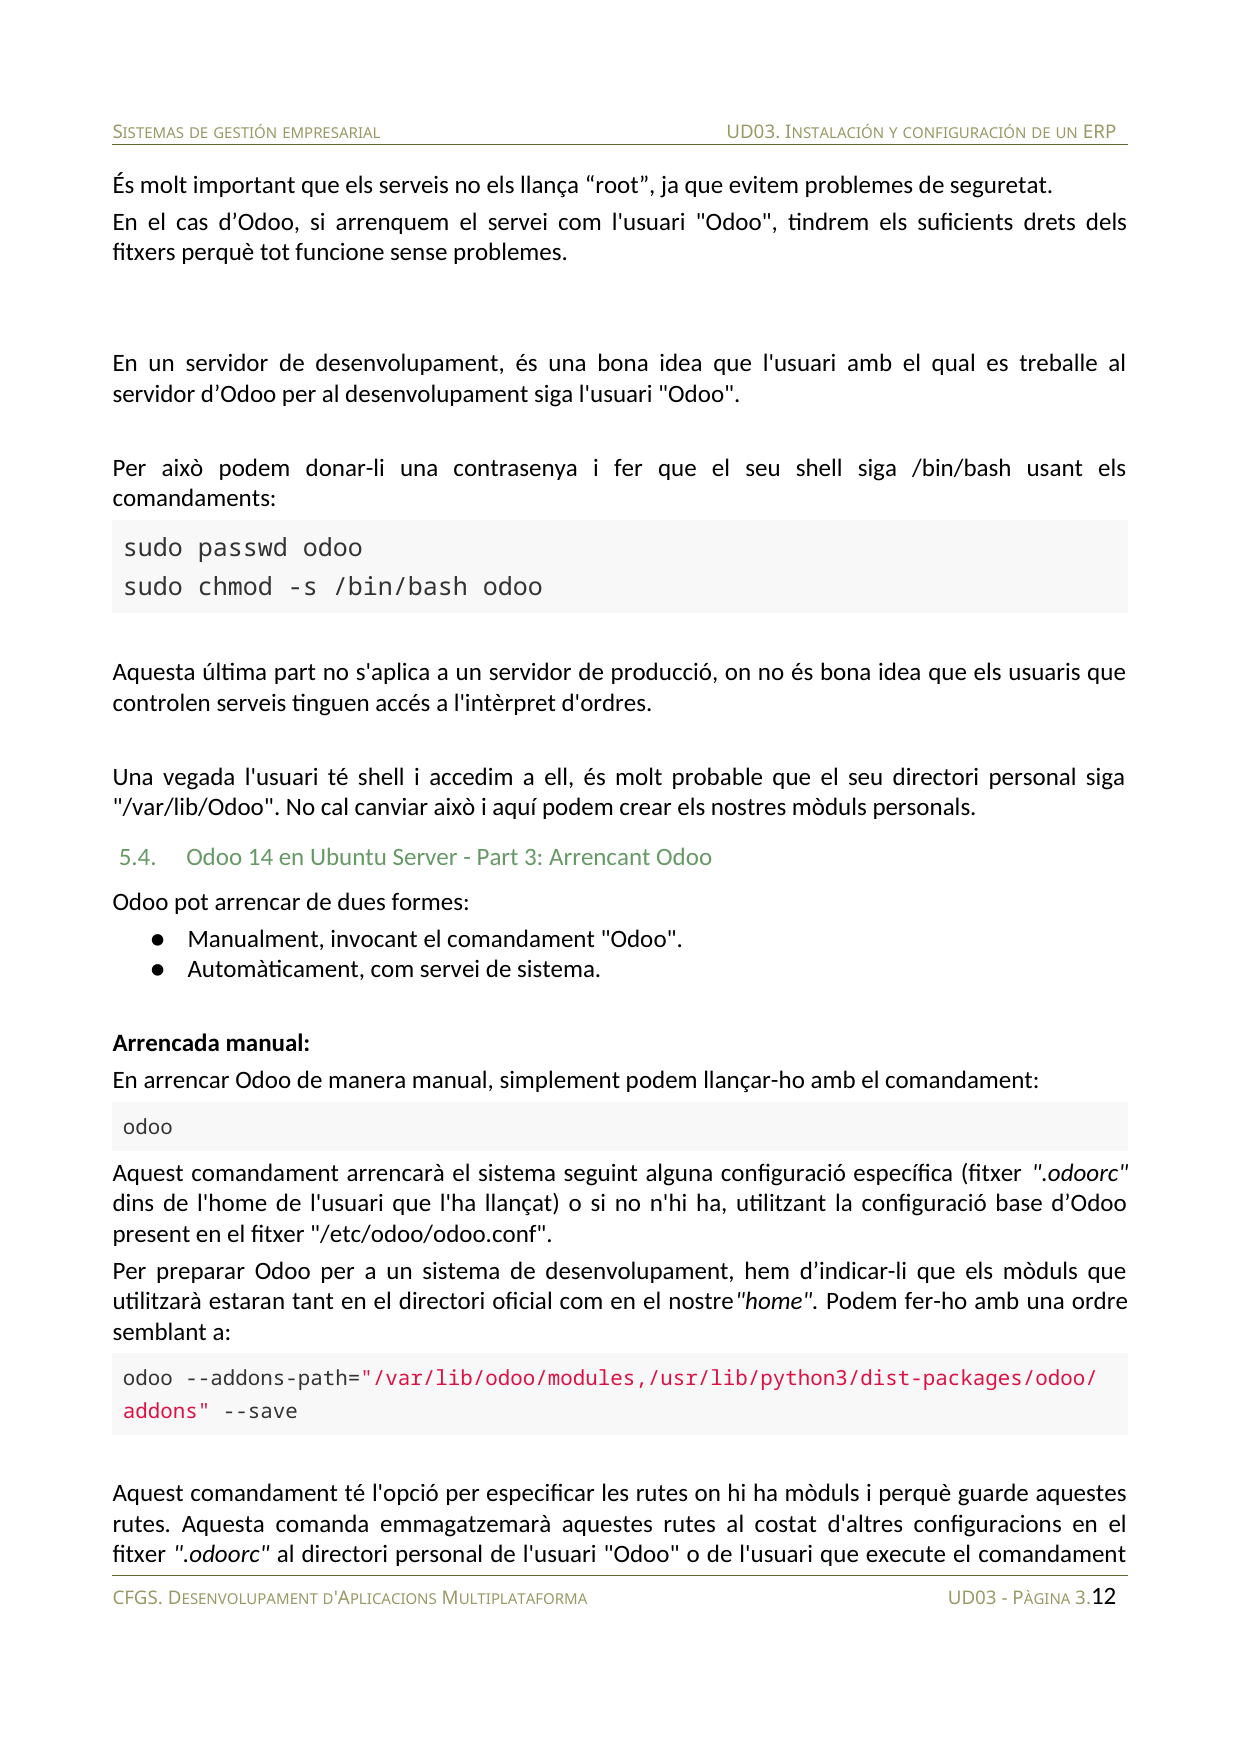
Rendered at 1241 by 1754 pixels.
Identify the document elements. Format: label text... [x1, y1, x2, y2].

text Aquest comandament té l'opció per especificar les rutes on hi ha mòduls i perquè guarde aquestes rutes. Aquesta comanda emmagatzemarà aquestes rutes al costat d'altres configuracions en el fitxer ".odoorc" al directori personal de l'usuari "Odoo" o de l'usuari que execute el comandament [112, 1478, 1128, 1569]
text Arrencada manual: [112, 1028, 1128, 1058]
text En el cas d’Odoo, si arrenquem el servei com l'usuari "Odoo", tindrem els suficients drets dels fitxers perquè tot funcione sense problemes. [112, 206, 1128, 267]
text En arrencar Odoo de manera manual, simplement podem llançar-ho amb el comandament: [112, 1064, 1128, 1095]
text Odoo pot arrencar de dues formes: [112, 886, 1128, 917]
list Manualment, invocant el comandament "Odoo". [150, 923, 1128, 954]
table_header odoo [112, 1102, 1128, 1151]
text És molt important que els serveis no els llança “root”, ja que evitem problemes de seguretat. [112, 169, 1128, 199]
text Per això podem donar-li una contrasenya i fer que el seu shell siga /bin/bash usant els comandaments: [112, 452, 1128, 513]
text Una vegada l'usuari té shell i accedim a ell, és molt probable que el seu directori personal siga "/var/lib/Odoo". No cal canviar això i aquí podem crear els nostres mòduls personals. [112, 761, 1128, 822]
list Automàticament, com servei de sistema. [150, 954, 1128, 984]
subtitle Odoo 14 en Ubuntu Server - Part 3: Arrencant Odoo [156, 841, 1128, 871]
text Per preparar Odoo per a un sistema de desenvolupament, hem d’indicar-li que els mòduls que utilitzarà estaran tant en el directori oficial com en el nostre"home". Podem fer-ho amb una ordre semblant a: [112, 1255, 1128, 1346]
table_header odoo --addons-path="/var/lib/odoo/modules,/usr/lib/python3/dist-packages/odoo/addons" --save [112, 1353, 1128, 1435]
text Aquesta última part no s'aplica a un servidor de producció, on no és bona idea que els usuaris que controlen serveis tinguen accés a l'intèrpret d'ordres. [112, 656, 1128, 717]
table_header sudo passwd odoo sudo chmod -s /bin/bash odoo [112, 520, 1128, 613]
text Aquest comandament arrencarà el sistema seguint alguna configuració específica (fitxer ".odoorc" dins de l'home de l'usuari que l'ha llançat) o si no n'hi ha, utilitzant la configuració base d’Odoo present en el fitxer "/etc/odoo/odoo.conf". [112, 1157, 1128, 1248]
text En un servidor de desenvolupament, és una bona idea que l'usuari amb el qual es treballe al servidor d’Odoo per al desenvolupament siga l'usuari "Odoo". [112, 347, 1128, 408]
